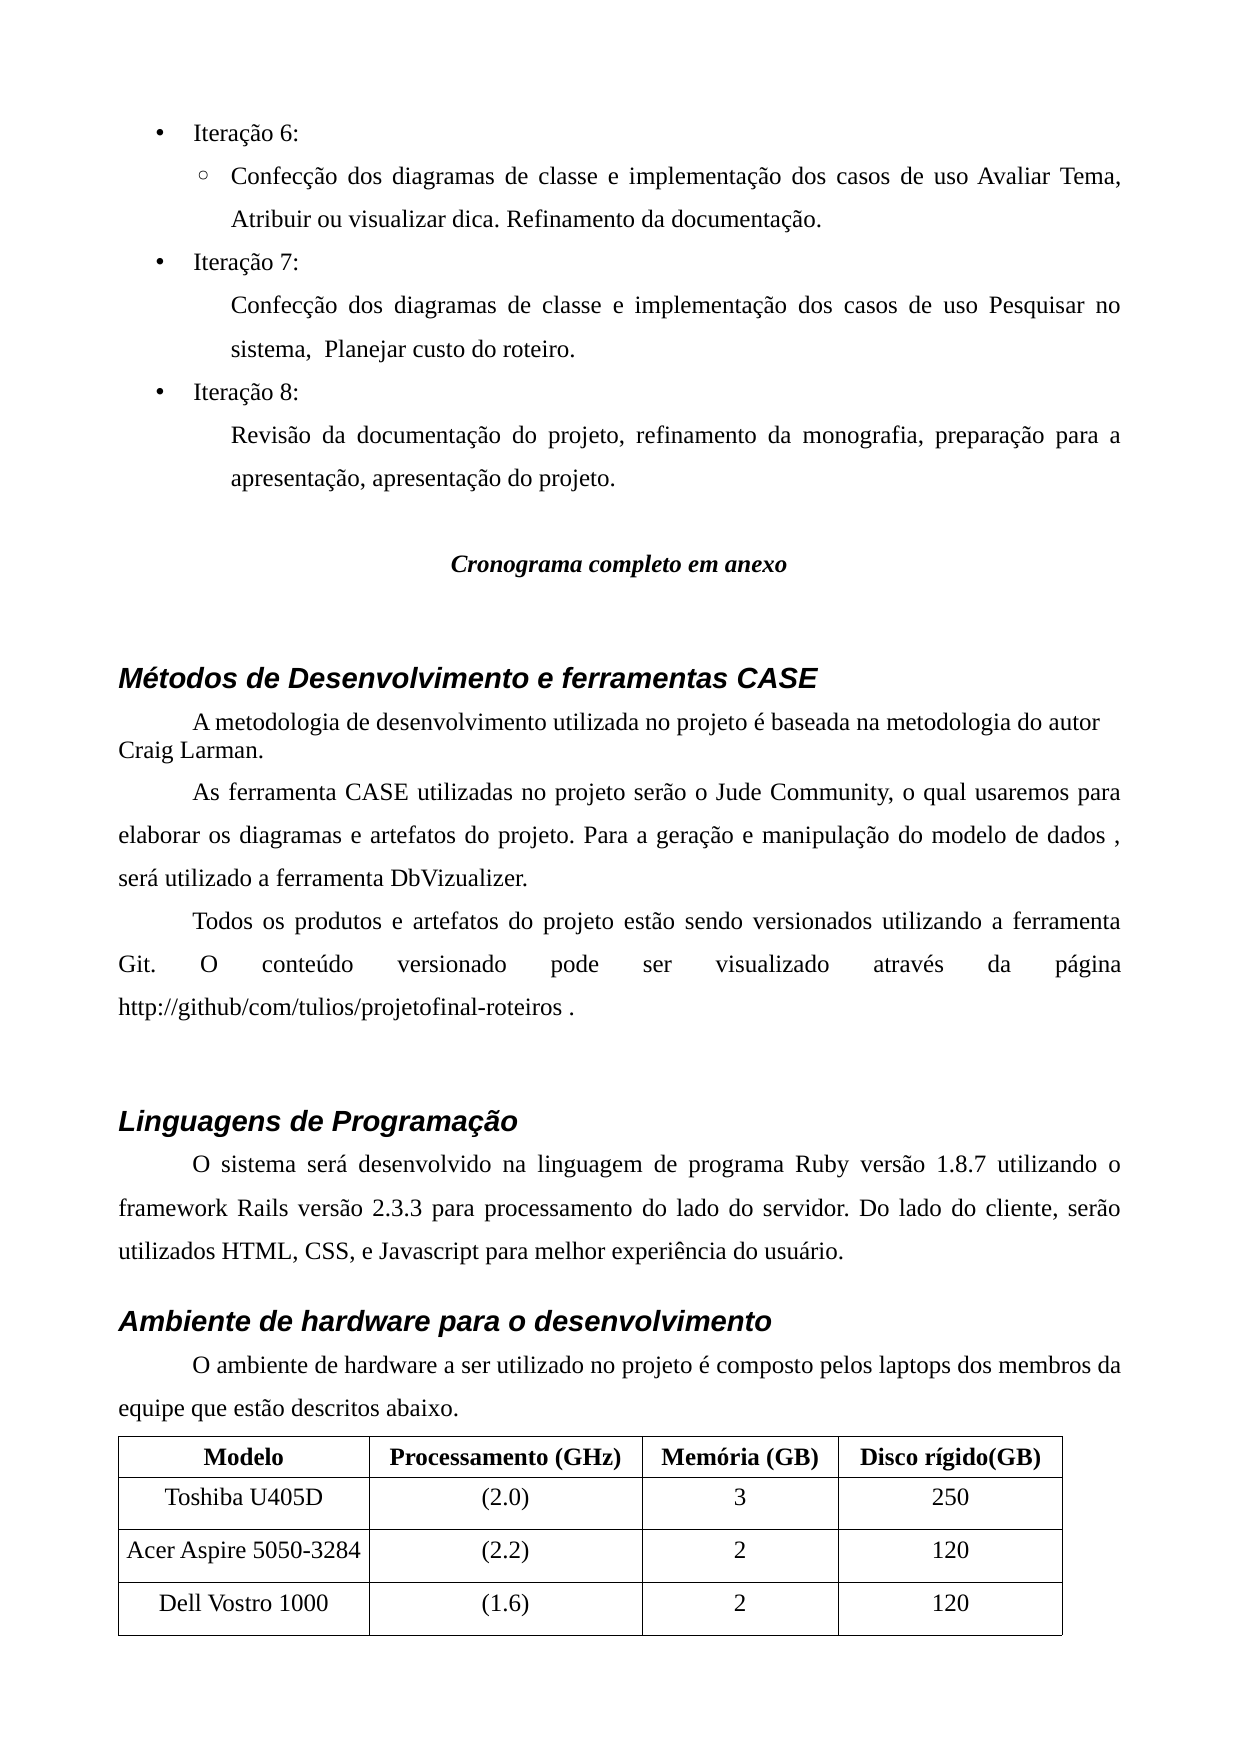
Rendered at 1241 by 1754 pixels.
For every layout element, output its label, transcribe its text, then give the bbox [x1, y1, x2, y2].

table_header Memória (GB) [643, 1437, 838, 1477]
table_cell 2 [643, 1530, 838, 1582]
table_header Disco rígido(GB) [839, 1437, 1062, 1477]
list Revisão da documentação do projeto, refinamento da monografia, preparação para a apresentação, apresentação do projeto. [193, 420, 1122, 492]
table_cell Toshiba U405D [119, 1478, 369, 1529]
text O ambiente de hardware a ser utilizado no projeto é composto pelos laptops dos membros da equipe que estão descritos abaixo. [118, 1350, 1122, 1422]
table_cell (2.0) [370, 1478, 642, 1529]
subtitle Ambiente de hardware para o desenvolvimento [118, 1304, 1122, 1337]
table_cell 250 [839, 1478, 1062, 1529]
subtitle Métodos de Desenvolvimento e ferramentas CASE [118, 661, 1122, 694]
subtitle Linguagens de Programação [118, 1103, 1122, 1137]
table_header Modelo [119, 1437, 369, 1477]
list Confecção dos diagramas de classe e implementação dos casos de uso Pesquisar no sistema, Planejar custo do roteiro. [193, 291, 1122, 362]
table_cell Acer Aspire 5050-3284 [119, 1530, 369, 1582]
list Iteração 6: [156, 118, 1122, 147]
list Confecção dos diagramas de classe e implementação dos casos de uso Avaliar Tema, Atribuir ou visualizar dica. Refinamento da documentação. [193, 161, 1122, 233]
text Todos os produtos e artefatos do projeto estão sendo versionados utilizando a ferramenta Git. O conteúdo versionado pode ser visualizado através da página http://github/com/tulios/projetofinal-roteiros . [118, 906, 1122, 1021]
table_cell 3 [643, 1478, 838, 1529]
table_cell (1.6) [370, 1583, 642, 1635]
list Iteração 7: [156, 247, 1122, 276]
table_cell 120 [839, 1530, 1062, 1582]
table_cell 2 [643, 1583, 838, 1635]
text A metodologia de desenvolvimento utilizada no projeto é baseada na metodologia do autor Craig Larman. [118, 707, 1122, 764]
list Iteração 8: [156, 377, 1122, 406]
table_cell 120 [839, 1583, 1062, 1635]
text As ferramenta CASE utilizadas no projeto serão o Jude Community, o qual usaremos para elaborar os diagramas e artefatos do projeto. Para a geração e manipulação do modelo de dados , será utilizado a ferramenta DbVizualizer. [118, 777, 1122, 892]
text O sistema será desenvolvido na linguagem de programa Ruby versão 1.8.7 utilizando o framework Rails versão 2.3.3 para processamento do lado do servidor. Do lado do cliente, serão utilizados HTML, CSS, e Javascript para melhor experiência do usuário. [118, 1149, 1122, 1264]
text Cronograma completo em anexo [118, 549, 1122, 578]
table_cell Dell Vostro 1000 [119, 1583, 369, 1635]
table_cell (2.2) [370, 1530, 642, 1582]
table_header Processamento (GHz) [370, 1437, 642, 1477]
